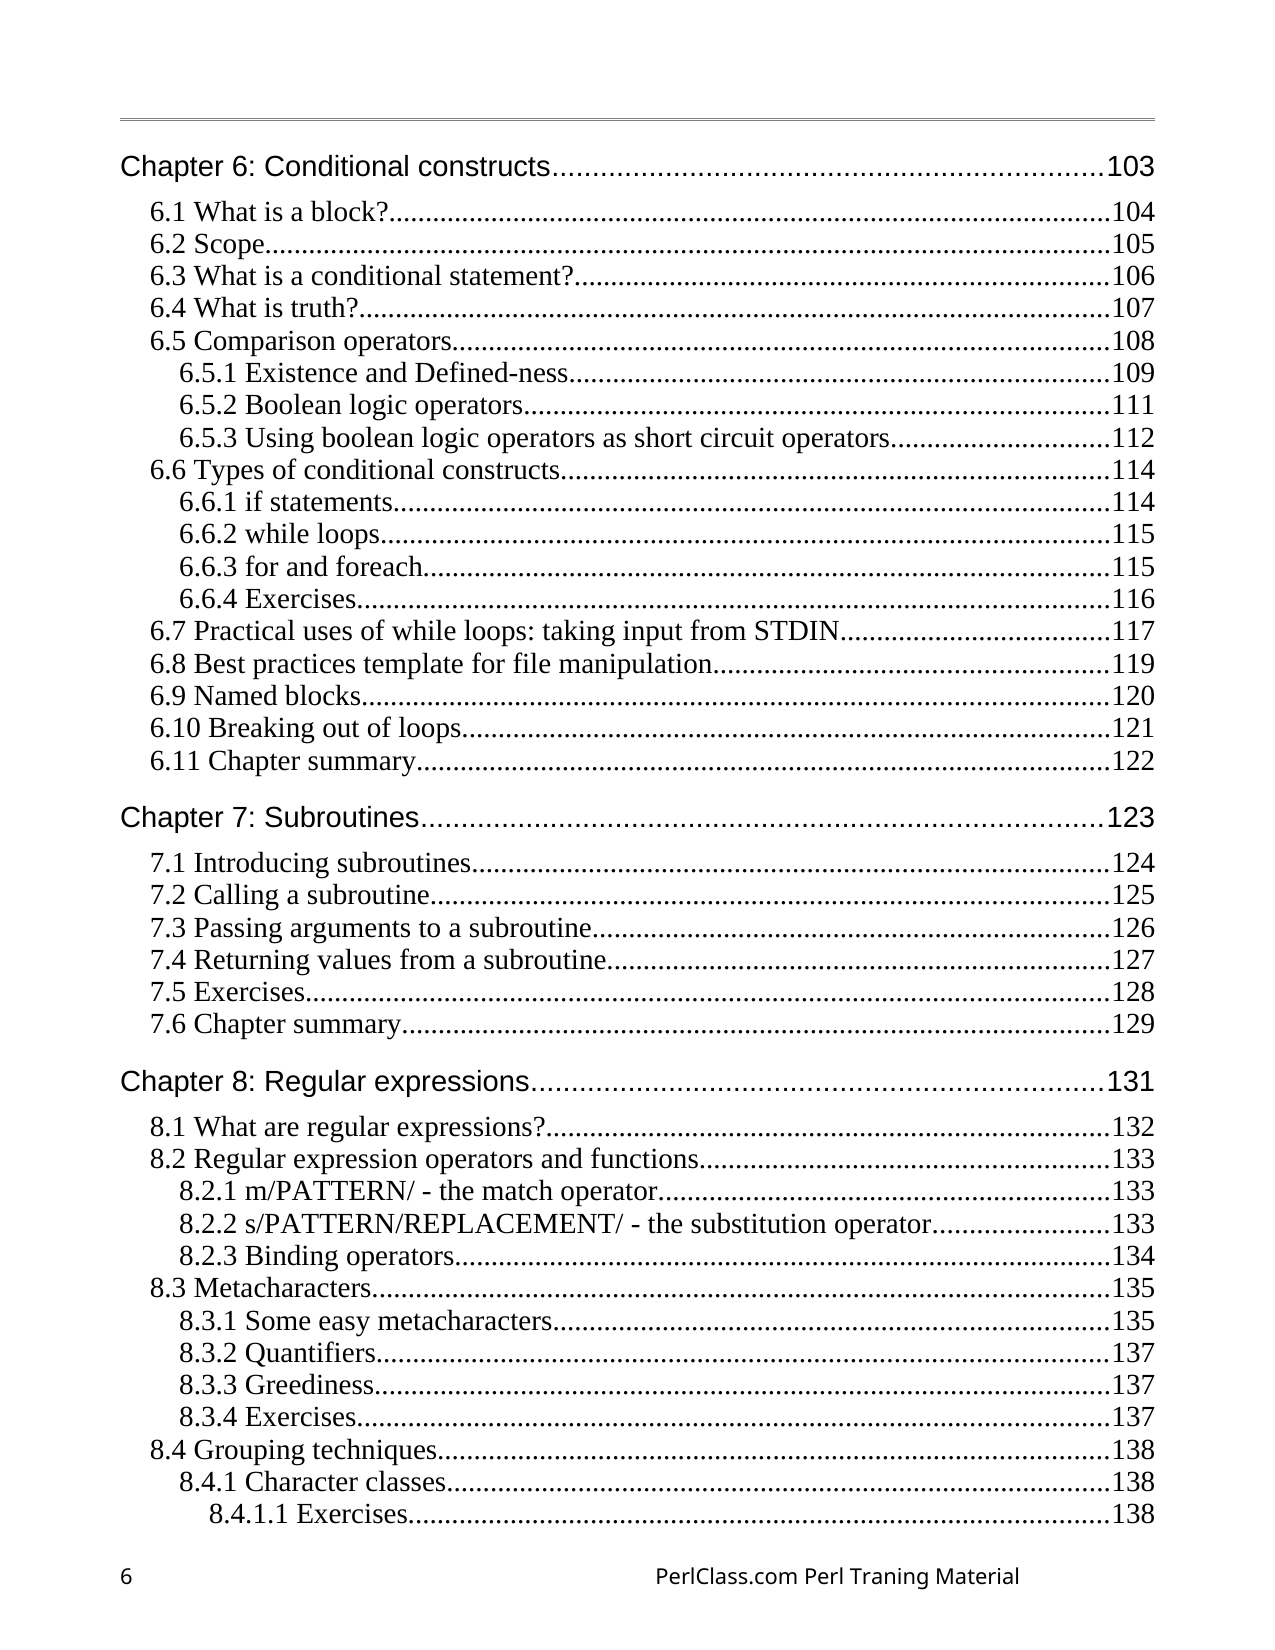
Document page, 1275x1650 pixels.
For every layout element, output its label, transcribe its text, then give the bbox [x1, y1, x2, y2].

text 7.5 Exercises 128 [149, 976, 1155, 1008]
subtitle Chapter 7: Subroutines 123 [120, 801, 1155, 834]
text 8.1 What are regular expressions? 132 [149, 1110, 1155, 1142]
text 7.1 Introducing subroutines 124 [149, 846, 1155, 879]
text 8.2.2 s/PATTERN/REPLACEMENT/ - the substitution operator 133 [179, 1207, 1155, 1239]
text 6.2 Scope 105 [149, 227, 1155, 259]
text 7.4 Returning values from a subroutine 127 [149, 943, 1155, 976]
text 7.3 Passing arguments to a subroutine 126 [149, 911, 1155, 943]
text 6.8 Best practices template for file manipulation 119 [149, 647, 1155, 679]
subtitle Chapter 8: Regular expressions 131 [120, 1065, 1155, 1098]
text 8.3.2 Quantifiers 137 [179, 1336, 1155, 1368]
text 6.6.4 Exercises 116 [179, 582, 1155, 615]
text 6.10 Breaking out of loops 121 [149, 712, 1155, 744]
text 6.6.1 if statements 114 [179, 486, 1155, 518]
text 8.4 Grouping techniques 138 [149, 1433, 1155, 1465]
text 8.3.1 Some easy metacharacters 135 [179, 1304, 1155, 1336]
text 8.3 Metacharacters 135 [149, 1272, 1155, 1304]
text 6.5 Comparison operators 108 [149, 324, 1155, 356]
text 6.9 Named blocks 120 [149, 679, 1155, 712]
text 6.6 Types of conditional constructs 114 [149, 453, 1155, 486]
text 8.2 Regular expression operators and functions 133 [149, 1142, 1155, 1175]
text 6.5.3 Using boolean logic operators as short circuit operators 112 [179, 421, 1155, 453]
text 7.6 Chapter summary 129 [149, 1008, 1155, 1040]
text 6.5.2 Boolean logic operators 111 [179, 389, 1155, 421]
text 8.4.1.1 Exercises 138 [208, 1498, 1155, 1530]
text 6.7 Practical uses of while loops: taking input from STDIN 117 [149, 615, 1155, 647]
text 6.1 What is a block? 104 [149, 195, 1155, 227]
text 6.3 What is a conditional statement? 106 [149, 259, 1155, 292]
text 8.2.3 Binding operators 134 [179, 1239, 1155, 1272]
text 6.4 What is truth? 107 [149, 292, 1155, 324]
text 8.2.1 m/PATTERN/ - the match operator 133 [179, 1175, 1155, 1207]
text 8.3.3 Greediness 137 [179, 1368, 1155, 1401]
text 8.3.4 Exercises 137 [179, 1401, 1155, 1433]
text 6.5.1 Existence and Defined-ness 109 [179, 356, 1155, 389]
text 8.4.1 Character classes 138 [179, 1465, 1155, 1498]
text 6.6.2 while loops 115 [179, 518, 1155, 550]
text 7.2 Calling a subroutine 125 [149, 879, 1155, 911]
text 6.11 Chapter summary 122 [149, 744, 1155, 776]
subtitle Chapter 6: Conditional constructs 103 [120, 150, 1155, 182]
text 6.6.3 for and foreach 115 [179, 550, 1155, 582]
